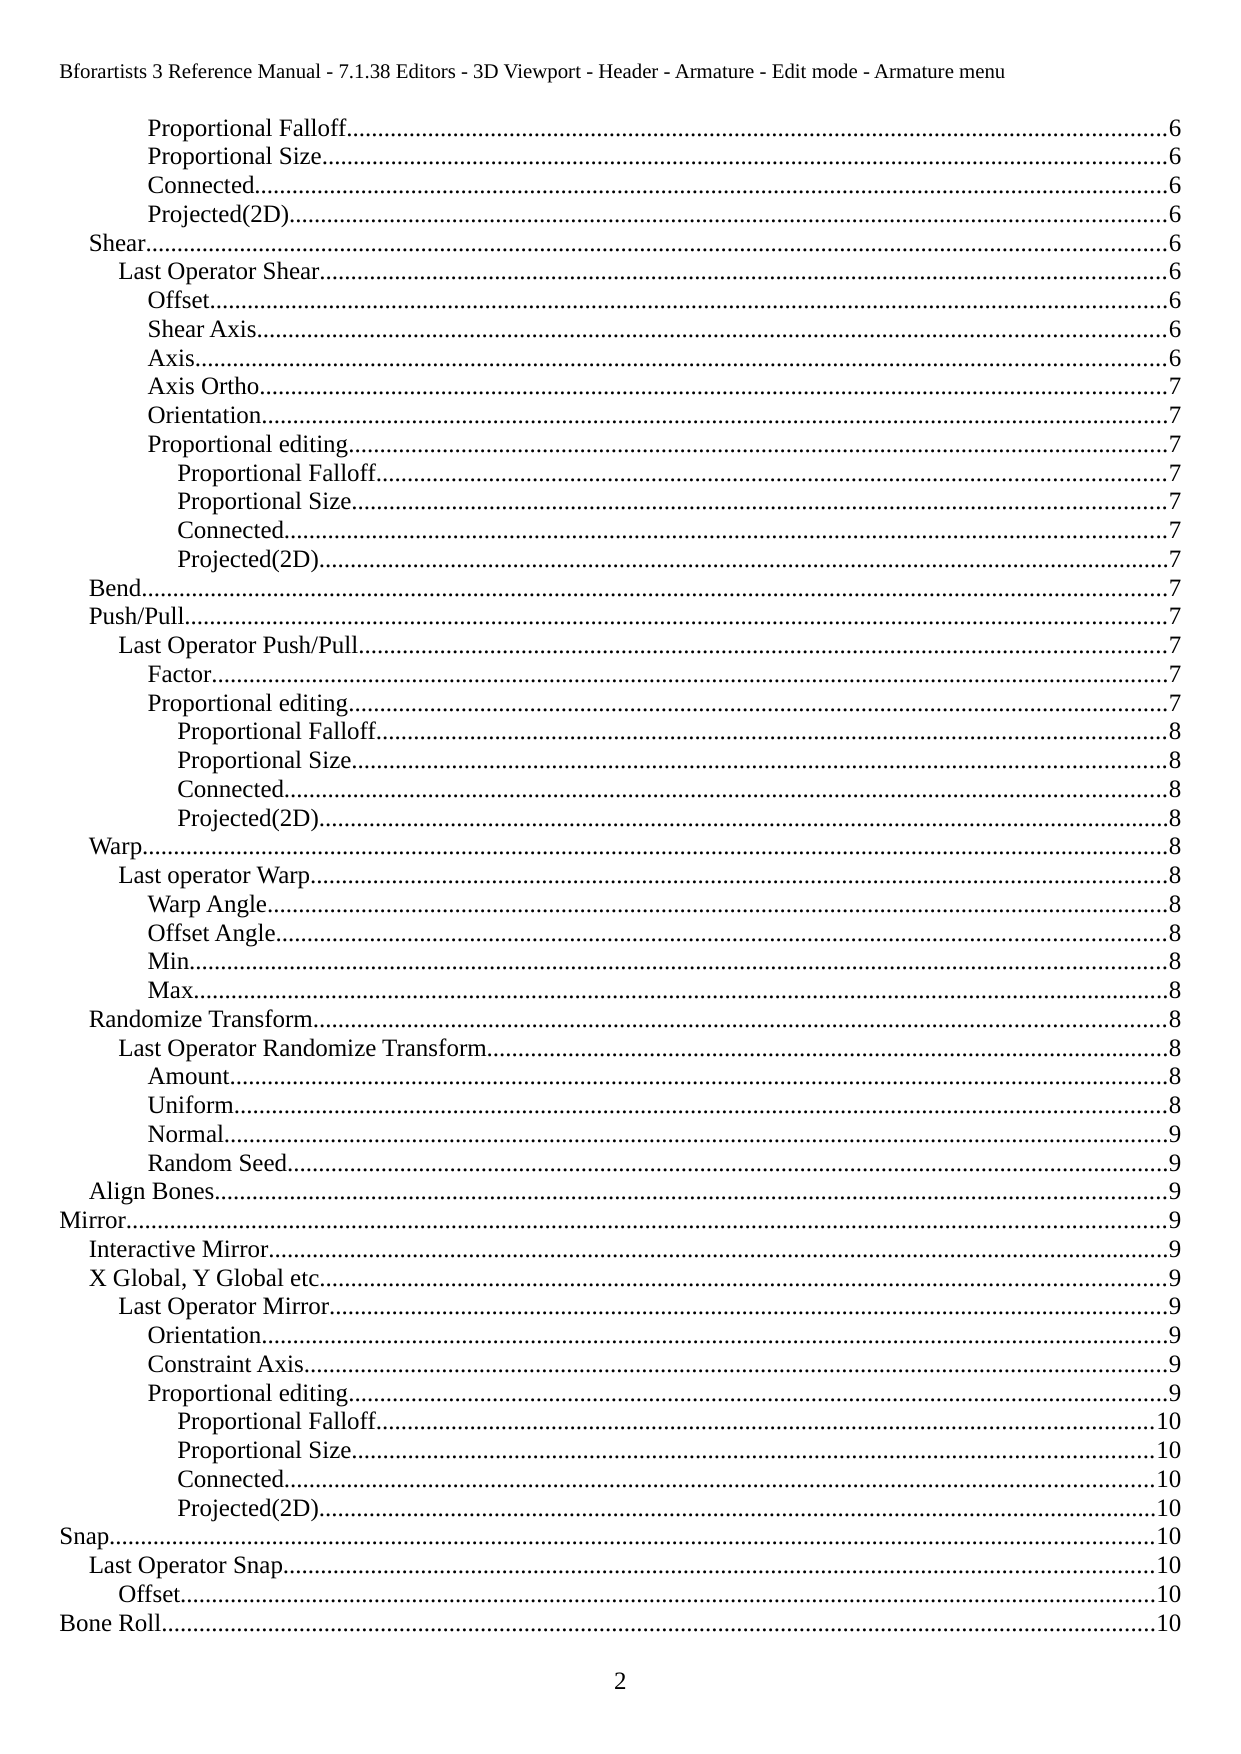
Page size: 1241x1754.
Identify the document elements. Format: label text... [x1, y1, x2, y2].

text Orientation 7 [147, 400, 1181, 429]
text Proportional editing 9 [147, 1378, 1181, 1406]
text Bone Roll 10 [59, 1608, 1181, 1636]
text Proportional editing 7 [147, 688, 1181, 716]
text Proportional Size 8 [177, 745, 1181, 774]
text Normal 9 [147, 1119, 1181, 1148]
text Orientation 9 [147, 1320, 1181, 1349]
text X Global, Y Global etc. 9 [88, 1263, 1181, 1291]
text Proportional Size 7 [177, 486, 1181, 515]
text Amount 8 [147, 1061, 1181, 1090]
text Max 8 [147, 975, 1181, 1004]
text Warp 8 [88, 831, 1181, 860]
text Last Operator Snap 10 [88, 1550, 1181, 1579]
text Mirror 9 [59, 1205, 1181, 1234]
text Warp Angle 8 [147, 889, 1181, 918]
text Proportional editing 7 [147, 429, 1181, 458]
text Proportional Size 10 [177, 1435, 1181, 1464]
text Offset Angle 8 [147, 918, 1181, 946]
text Proportional Falloff 8 [177, 716, 1181, 745]
text Axis 6 [147, 343, 1181, 371]
text Push/Pull 7 [88, 601, 1181, 630]
text Connected 8 [177, 774, 1181, 803]
text Shear Axis 6 [147, 314, 1181, 343]
text Uniform 8 [147, 1090, 1181, 1119]
text Projected(2D) 10 [177, 1493, 1181, 1521]
text Last Operator Mirror 9 [118, 1291, 1181, 1320]
text Last Operator Push/Pull 7 [118, 630, 1181, 659]
text Projected(2D) 7 [177, 544, 1181, 573]
text Min 8 [147, 946, 1181, 975]
text Proportional Falloff 7 [177, 458, 1181, 486]
text Constraint Axis 9 [147, 1349, 1181, 1378]
text Connected 6 [147, 170, 1181, 199]
text Snap 10 [59, 1521, 1181, 1550]
text Interactive Mirror 9 [88, 1234, 1181, 1263]
text Last Operator Shear 6 [118, 256, 1181, 285]
text Random Seed 9 [147, 1148, 1181, 1176]
text Proportional Falloff 10 [177, 1406, 1181, 1435]
text Projected(2D) 6 [147, 199, 1181, 228]
text Randomize Transform 8 [88, 1004, 1181, 1033]
text Projected(2D) 8 [177, 803, 1181, 831]
text Last operator Warp 8 [118, 860, 1181, 889]
text Offset 10 [118, 1579, 1181, 1608]
text Bend 7 [88, 573, 1181, 601]
text Offset 6 [147, 285, 1181, 314]
text Shear 6 [88, 228, 1181, 256]
text Align Bones 9 [88, 1176, 1181, 1205]
text Connected 7 [177, 515, 1181, 544]
text Proportional Falloff 6 [147, 113, 1181, 141]
text Axis Ortho 7 [147, 371, 1181, 400]
text Factor 7 [147, 659, 1181, 688]
text Connected 10 [177, 1464, 1181, 1493]
text Last Operator Randomize Transform 8 [118, 1033, 1181, 1061]
text Proportional Size 6 [147, 141, 1181, 170]
